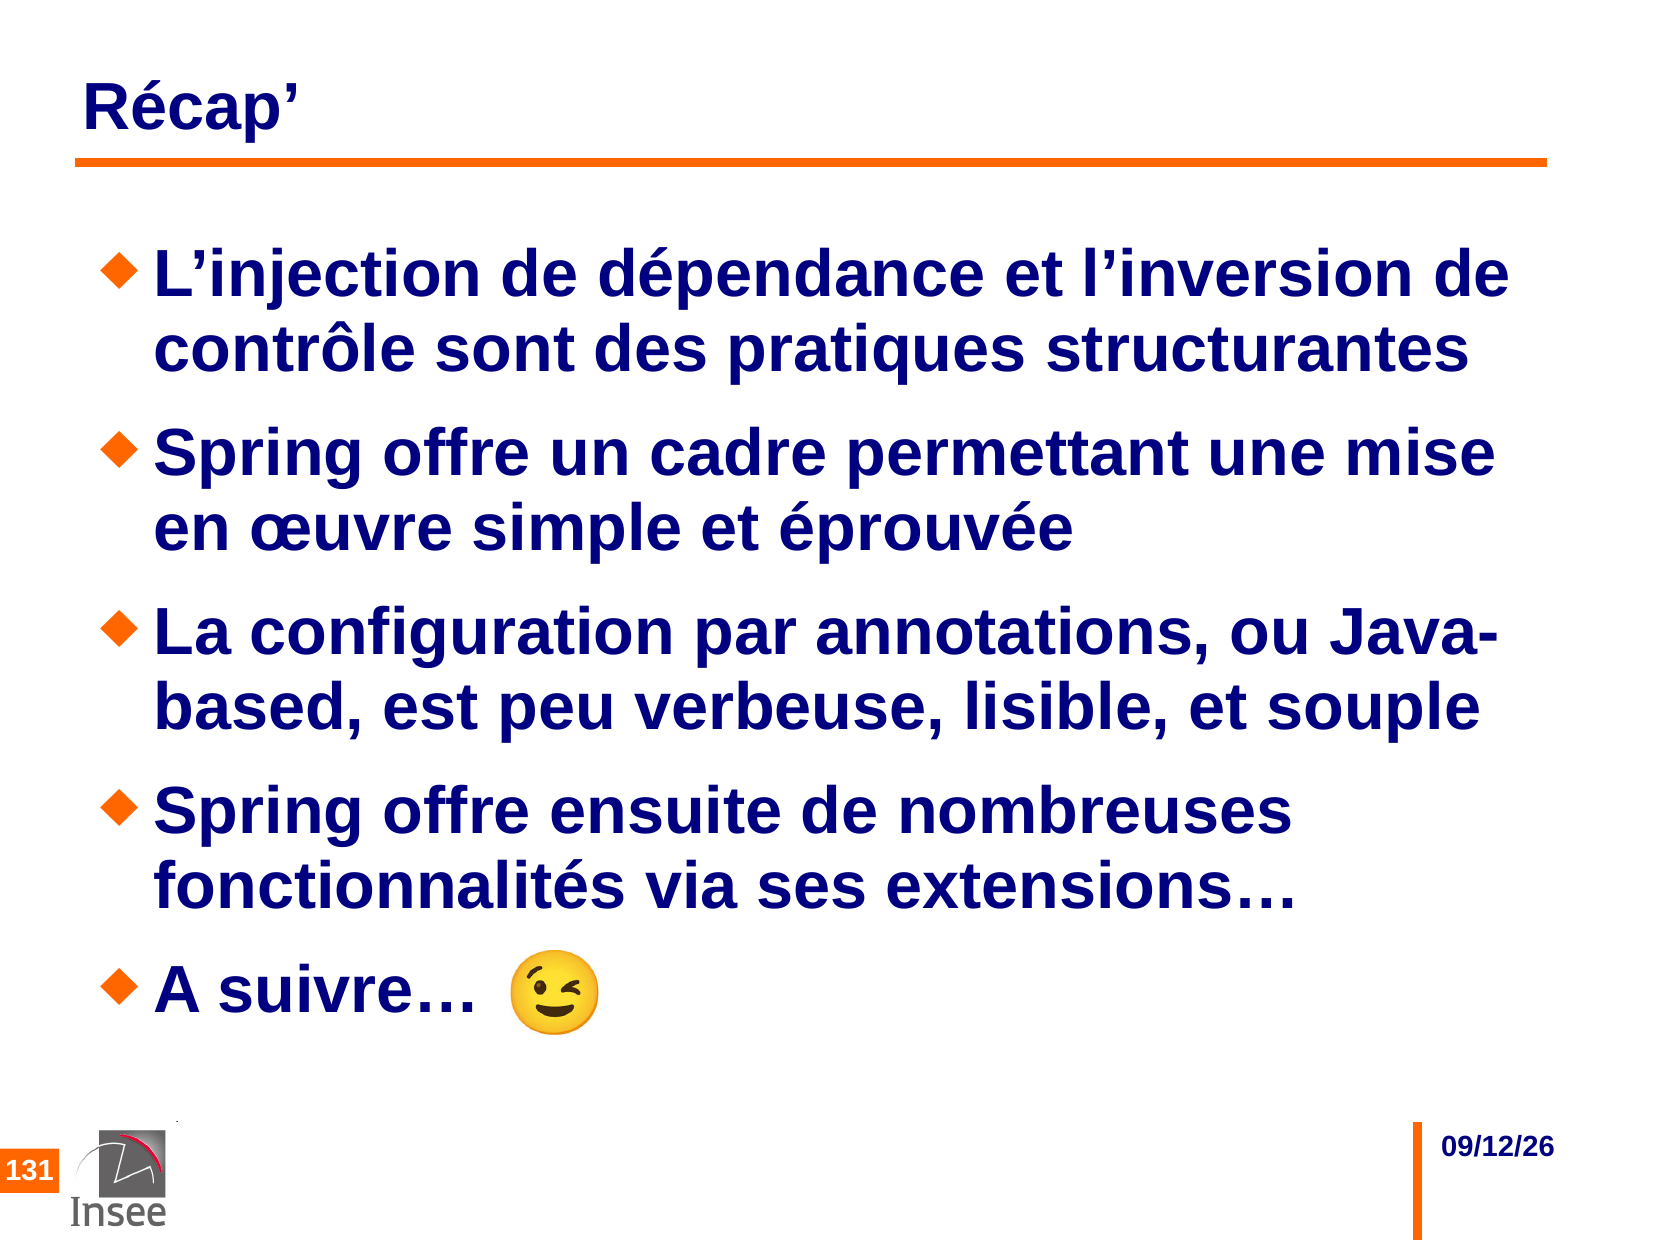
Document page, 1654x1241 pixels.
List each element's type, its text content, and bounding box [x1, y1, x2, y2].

picture [62, 1121, 178, 1241]
list L’injection de dépendance et l’inversion de contrôle sont des pratiques structurantes Spring offre un cadre permettant une mise en œuvre simple et éprouvée La configuration par annotations, ou Java-based, est peu verbeuse, lisible, et souple Spring offre ensuite de nombreuses fonctionnalités via ses extensions… A suivre… [82, 236, 1548, 1087]
picture [506, 950, 603, 1036]
title Récap’ [82, 49, 1619, 163]
